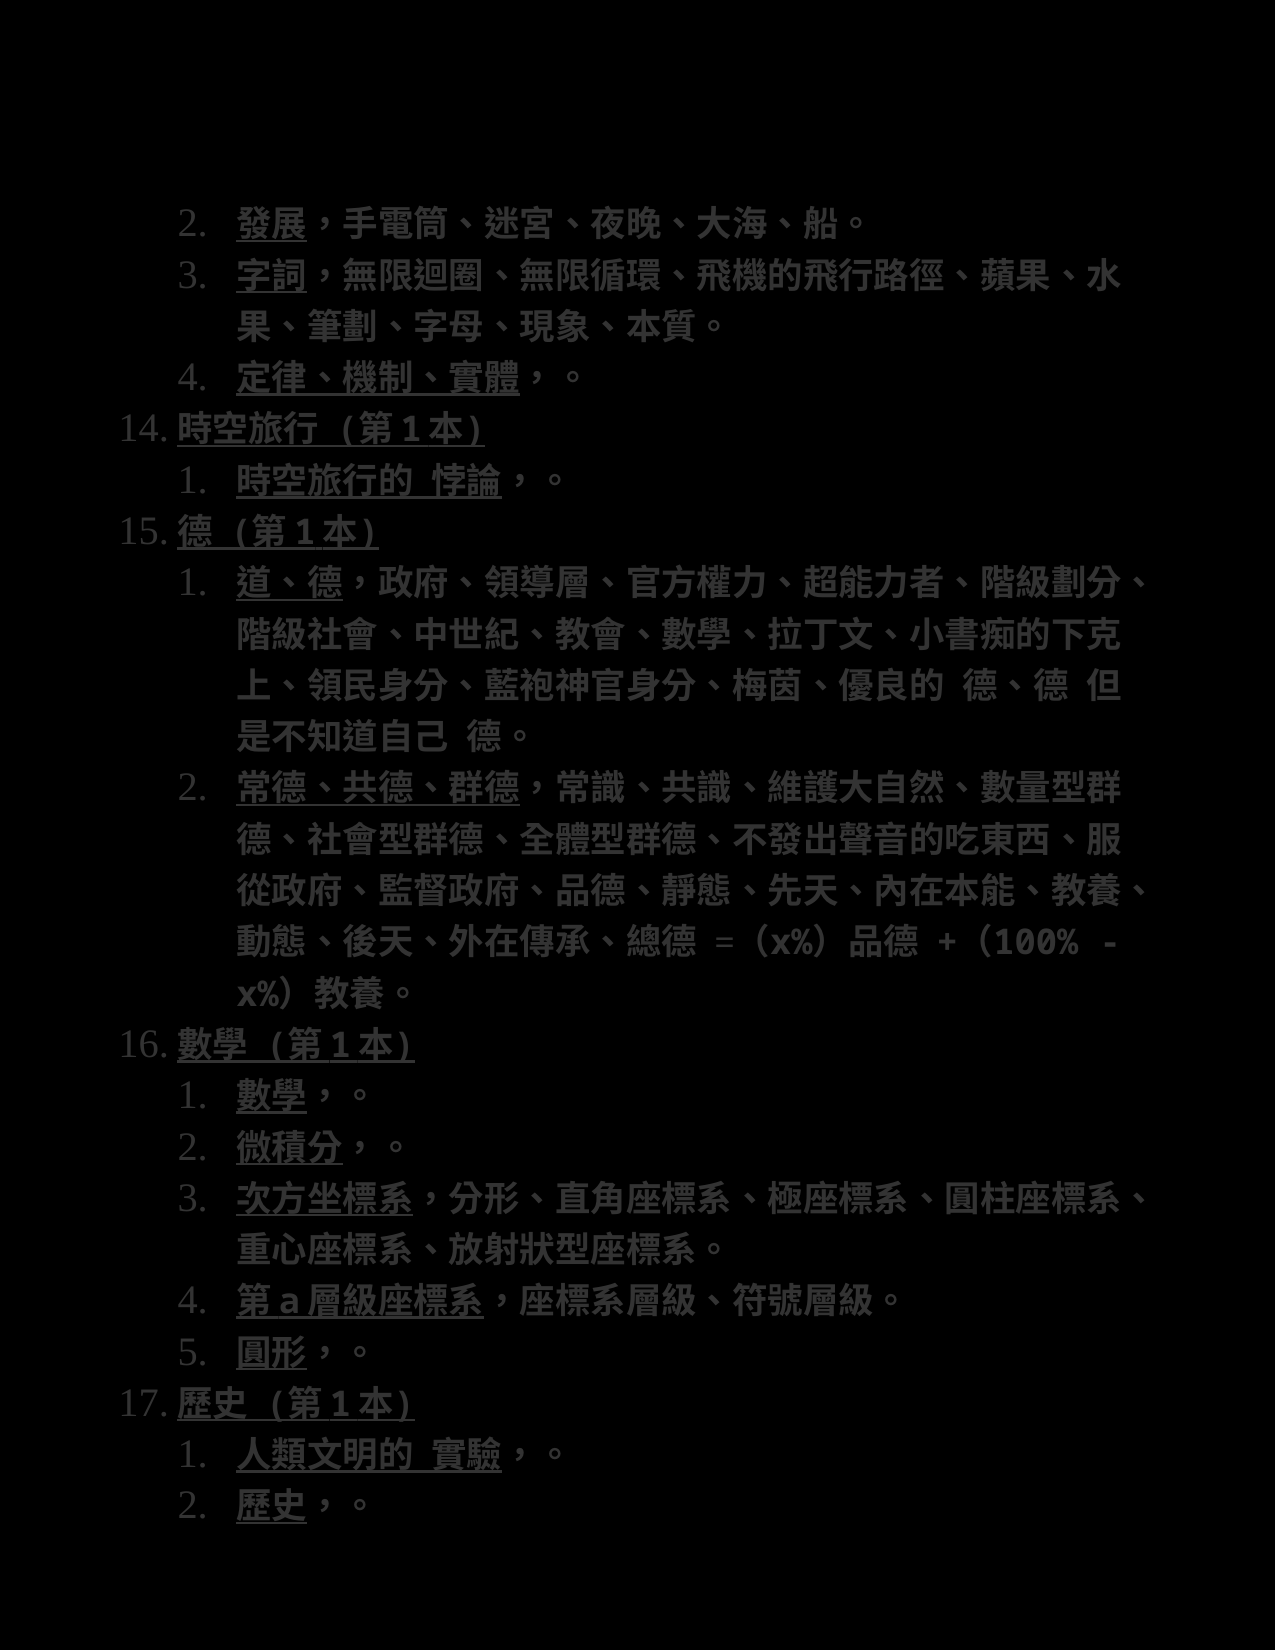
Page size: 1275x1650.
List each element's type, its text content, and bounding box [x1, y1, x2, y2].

list 道、德，政府、領導層、官方權力、超能力者、階級劃分、階級社會、中世紀、教會、數學、拉丁文、小書痴的下克上、領民身分、藍袍神官身分、梅茵、優良的 德、德 但是不知道自己 德。 [177, 555, 1157, 760]
list 微積分，。 [177, 1119, 1157, 1170]
list 歷史 (第1本) [118, 1375, 1157, 1427]
list 人類文明的 實驗，。 [177, 1427, 1157, 1478]
list 德 (第1本) [118, 503, 1157, 555]
list 歷史，。 [177, 1478, 1157, 1529]
list 定律、機制、實體，。 [177, 349, 1157, 401]
list 時空旅行 (第1本) [118, 401, 1157, 452]
list 發展，手電筒、迷宮、夜晚、大海、船。 [177, 196, 1157, 247]
list 第a層級座標系，座標系層級、符號層級。 [177, 1273, 1157, 1324]
list 時空旅行的 悖論，。 [177, 452, 1157, 503]
list 圓形，。 [177, 1324, 1157, 1375]
list 數學 (第1本) [118, 1016, 1157, 1068]
list 常德、共德、群德，常識、共識、維護大自然、數量型群德、社會型群德、全體型群德、不發出聲音的吃東西、服從政府、監督政府、品德、靜態、先天、內在本能、教養、動態、後天、外在傳承、總德 =（x%）品德 +（100% - x%）教養。 [177, 760, 1157, 1016]
list 次方坐標系，分形、直角座標系、極座標系、圓柱座標系、重心座標系、放射狀型座標系。 [177, 1170, 1157, 1273]
list 字詞，無限迴圈、無限循環、飛機的飛行路徑、蘋果、水果、筆劃、字母、現象、本質。 [177, 247, 1157, 349]
list 數學，。 [177, 1068, 1157, 1119]
